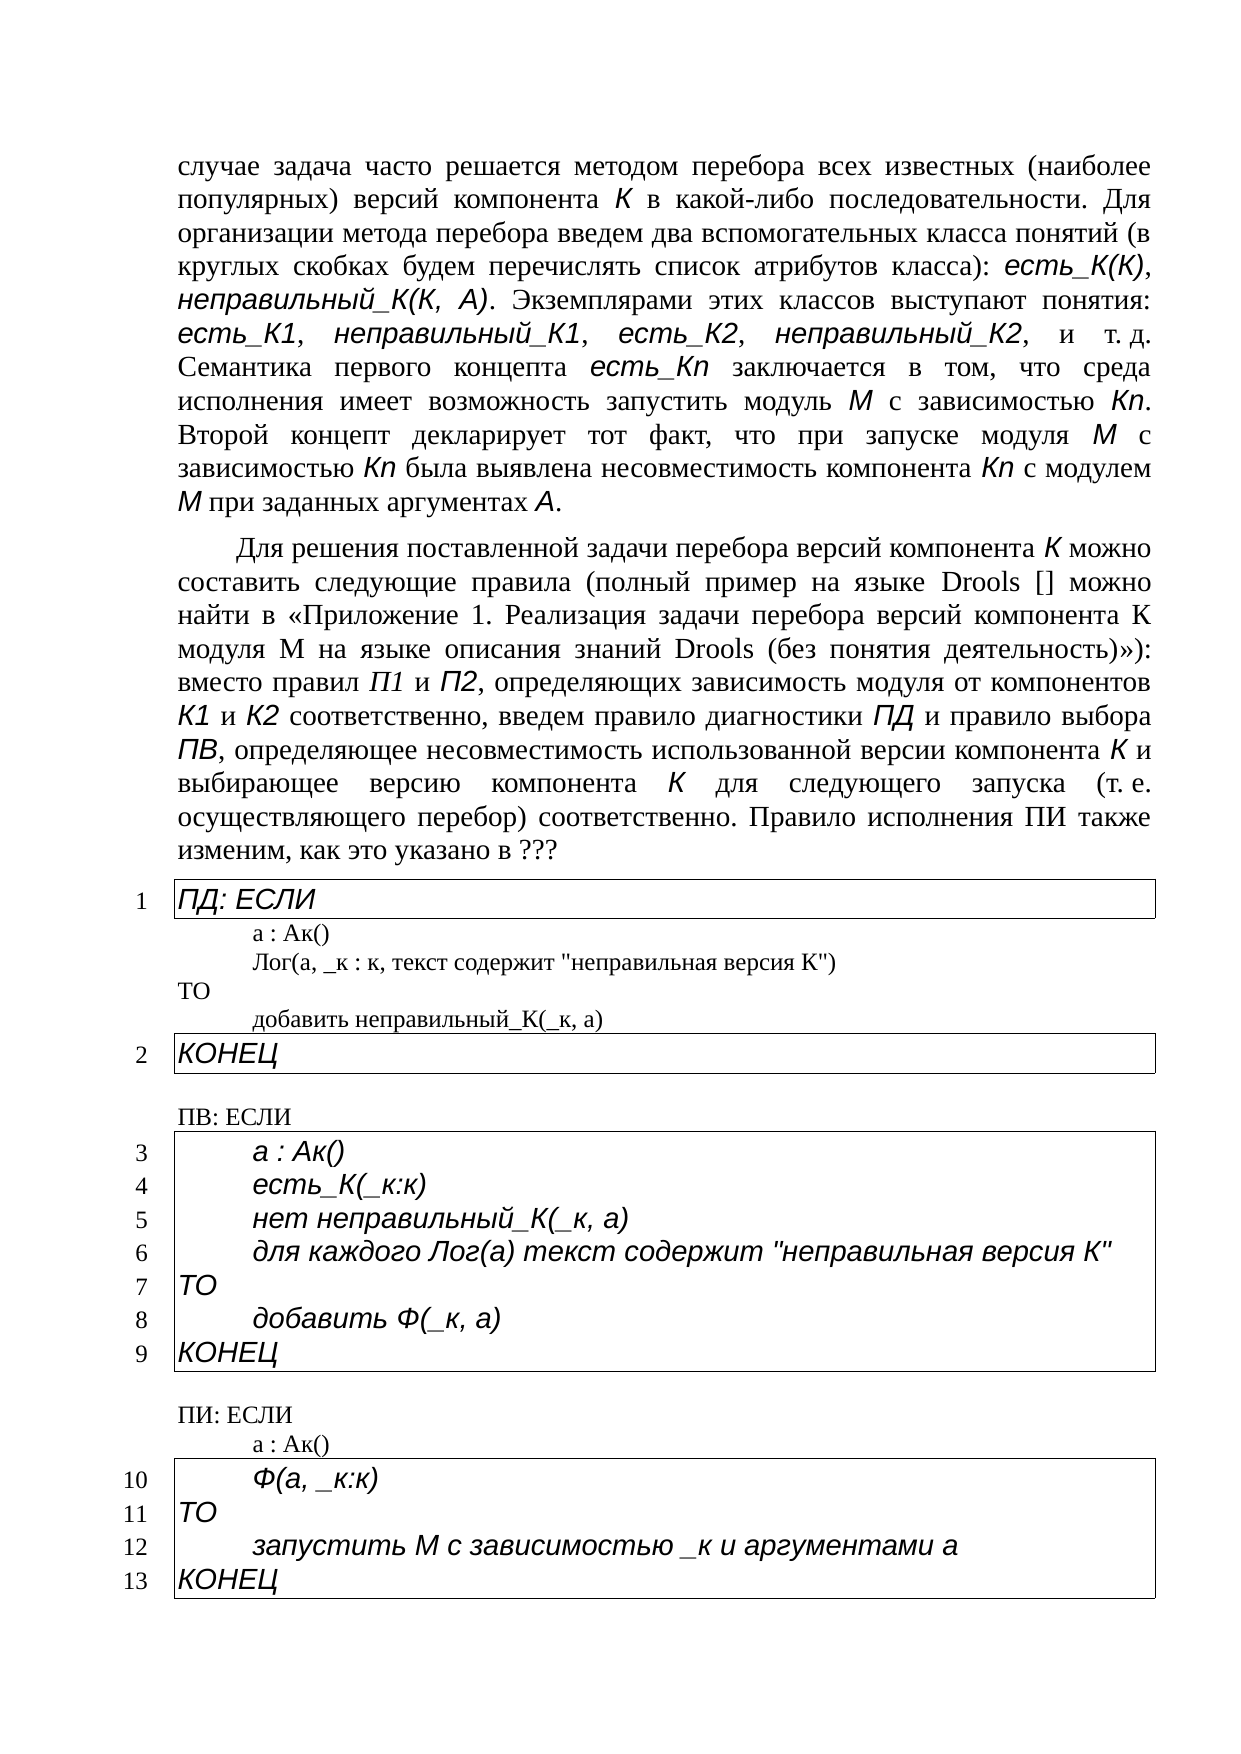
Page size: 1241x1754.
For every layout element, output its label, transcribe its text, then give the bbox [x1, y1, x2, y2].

text случае задача часто решается методом перебора всех известных (наиболее популярных) версий компонента К в какой-либо последовательности. Для организации метода перебора введем два вспомогательных класса понятий (в круглых скобках будем перечислять список атрибутов класса): есть_К(К), неправильный_К(К, А). Экземплярами этих классов выступают понятия: есть_К1, неправильный_К1, есть_К2, неправильный_К2, и т. д. Семантика первого концепта есть_Кn заключается в том, что среда исполнения имеет возможность запустить модуль M с зависимостью Кn. Второй концепт декларирует тот факт, что при запуске модуля М с зависимостью Кn была выявлена несовместимость компонента Кn с модулем М при заданных аргументах А. [177, 148, 1152, 518]
text нет неправильный_К(_к, а) [177, 1201, 1152, 1234]
text есть_К(_к:к) [177, 1167, 1152, 1201]
text ПИ: ЕСЛИ [177, 1400, 1152, 1429]
text ТО [177, 976, 1152, 1004]
text ПВ: ЕСЛИ [177, 1102, 1152, 1131]
text ТО [177, 1268, 1152, 1301]
text КОНЕЦ [175, 1558, 1155, 1598]
text a : Ак() [177, 1429, 1152, 1458]
text Для решения поставленной задачи перебора версий компонента К можно составить следующие правила (полный пример на языке Drools [] можно найти в «Приложение 1. Реализация задачи перебора версий компонента К модуля М на языке описания знаний Drools (без понятия деятельность)»): вместо правил П1 и П2, определяющих зависимость модуля от компонентов К1 и К2 соответственно, введем правило диагностики ПД и правило выбора ПВ, определяющее несовместимость использованной версии компонента К и выбирающее версию компонента К для следующего запуска (т. е. осуществляющего перебор) соответственно. Правило исполнения ПИ также изменим, как это указано в ??? [177, 530, 1152, 866]
text добавить Ф(_к, а) [177, 1301, 1152, 1332]
text a : Ак() [175, 1132, 1155, 1167]
text для каждого Лог(а) текст содержит "неправильная версия К" [177, 1234, 1152, 1268]
text запустить М с зависимостью _к и аргументами а [177, 1528, 1152, 1558]
text ПД: ЕСЛИ [175, 880, 1155, 918]
text ТО [177, 1494, 1152, 1528]
text добавить неправильный_К(_к, а) [177, 1004, 1152, 1033]
text Ф(a, _к:к) [175, 1459, 1155, 1494]
text a : Ак() [177, 919, 1152, 947]
text КОНЕЦ [175, 1034, 1155, 1073]
text Лог(а, _к : к, текст содержит "неправильная версия К") [177, 947, 1152, 976]
text КОНЕЦ [175, 1332, 1155, 1371]
